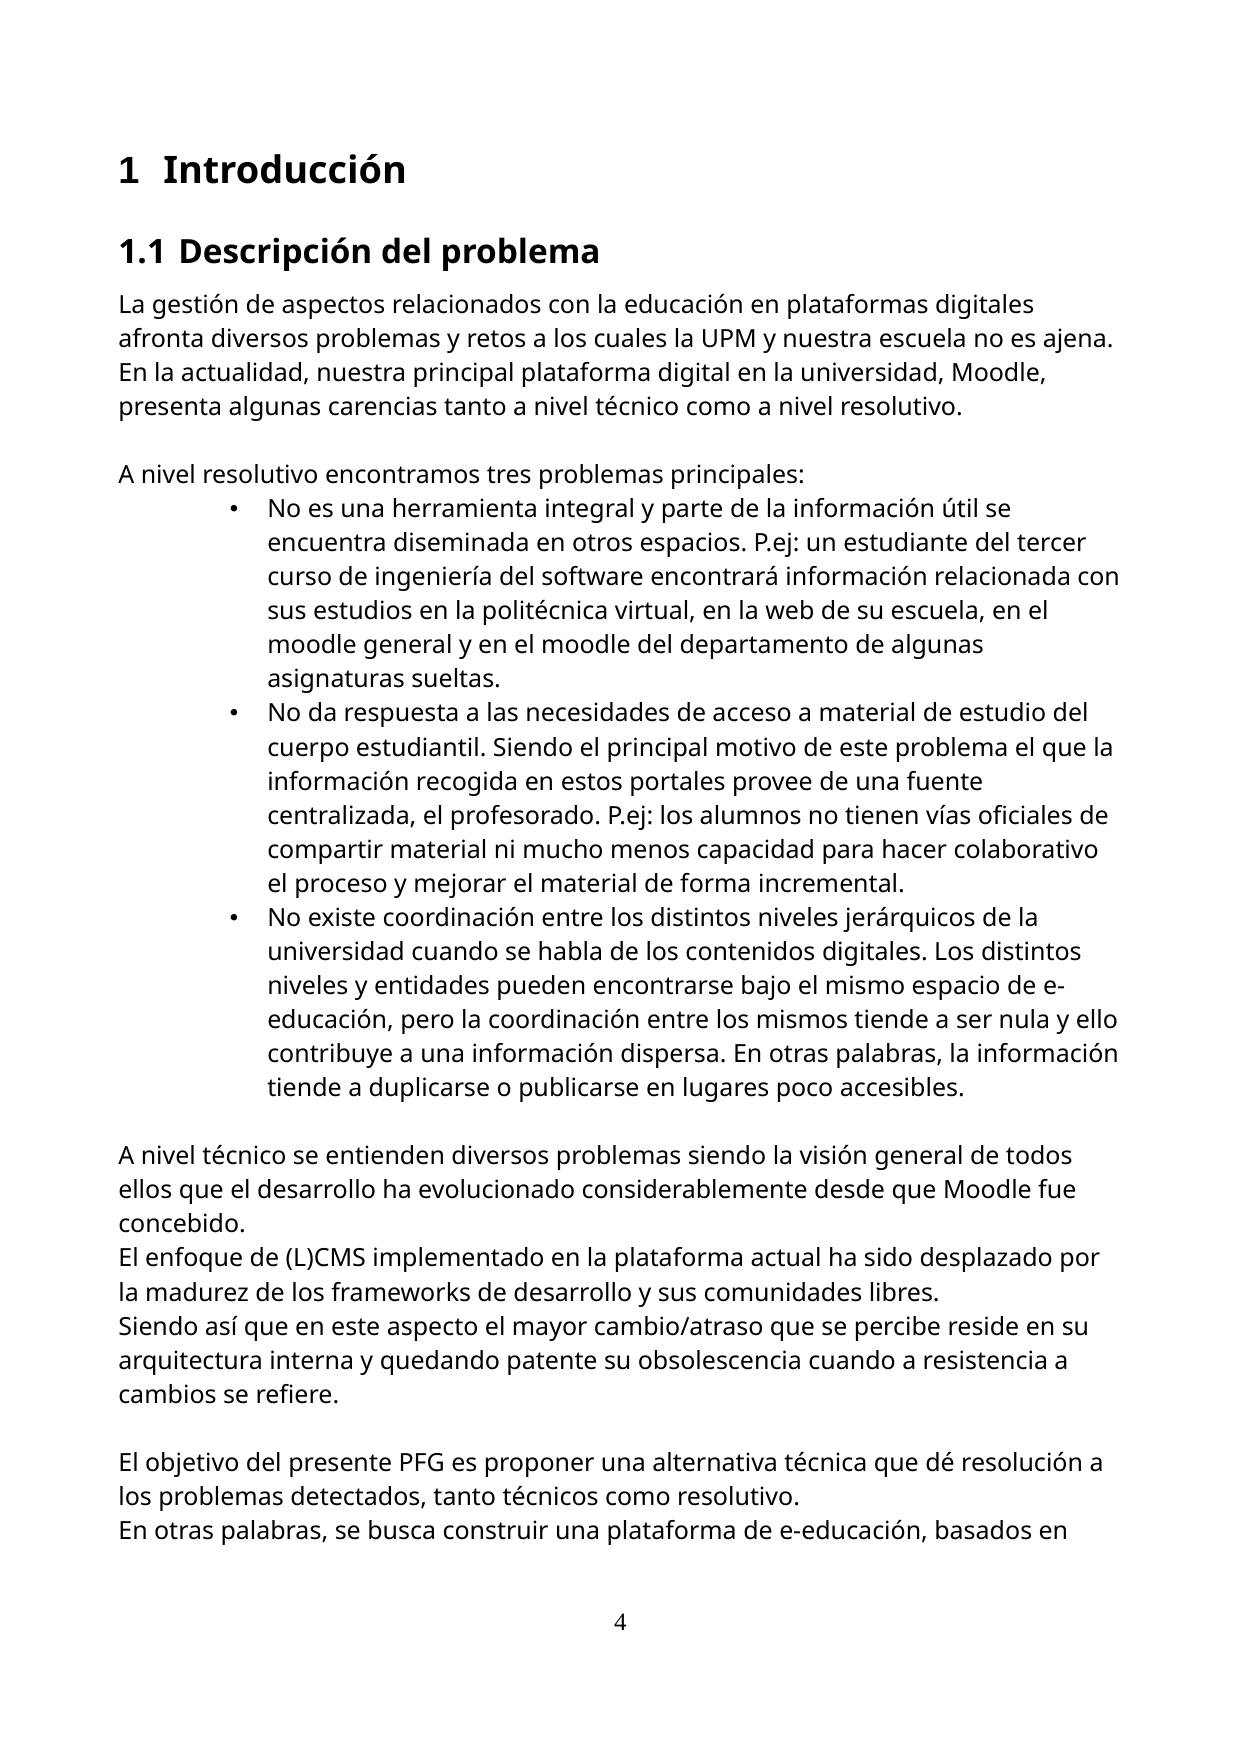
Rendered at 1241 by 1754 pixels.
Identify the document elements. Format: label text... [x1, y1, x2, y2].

text En otras palabras, se busca construir una plataforma de e-educación, basados en [118, 1513, 1122, 1547]
text El objetivo del presente PFG es proponer una alternativa técnica que dé resolución a los problemas detectados, tanto técnicos como resolutivo. [118, 1444, 1122, 1513]
text A nivel resolutivo encontramos tres problemas principales: [118, 457, 1122, 491]
subtitle Introducción [118, 143, 1122, 195]
list No da respuesta a las necesidades de acceso a material de estudio del cuerpo estudiantil. Siendo el principal motivo de este problema el que la información recogida en estos portales provee de una fuente centralizada, el profesorado. P.ej: los alumnos no tienen vías oficiales de compartir material ni mucho menos capacidad para hacer colaborativo el proceso y mejorar el material de forma incremental. [229, 695, 1122, 899]
list No existe coordinación entre los distintos niveles jerárquicos de la universidad cuando se habla de los contenidos digitales. Los distintos niveles y entidades pueden encontrarse bajo el mismo espacio de e-educación, pero la coordinación entre los mismos tiende a ser nula y ello contribuye a una información dispersa. En otras palabras, la información tiende a duplicarse o publicarse en lugares poco accesibles. [229, 899, 1122, 1104]
text En la actualidad, nuestra principal plataforma digital en la universidad, Moodle, presenta algunas carencias tanto a nivel técnico como a nivel resolutivo. [118, 354, 1122, 457]
text La gestión de aspectos relacionados con la educación en plataformas digitales afronta diversos problemas y retos a los cuales la UPM y nuestra escuela no es ajena. [118, 286, 1122, 354]
text El enfoque de (L)CMS implementado en la plataforma actual ha sido desplazado por la madurez de los frameworks de desarrollo y sus comunidades libres. Siendo así que en este aspecto el mayor cambio/atraso que se percibe reside en su arquitectura interna y quedando patente su obsolescencia cuando a resistencia a cambios se refiere. [118, 1240, 1122, 1410]
list No es una herramienta integral y parte de la información útil se encuentra diseminada en otros espacios. P.ej: un estudiante del tercer curso de ingeniería del software encontrará información relacionada con sus estudios en la politécnica virtual, en la web de su escuela, en el moodle general y en el moodle del departamento de algunas asignaturas sueltas. [229, 491, 1122, 695]
subtitle Descripción del problema [118, 228, 1122, 274]
text A nivel técnico se entienden diversos problemas siendo la visión general de todos ellos que el desarrollo ha evolucionado considerablemente desde que Moodle fue concebido. [118, 1138, 1122, 1240]
